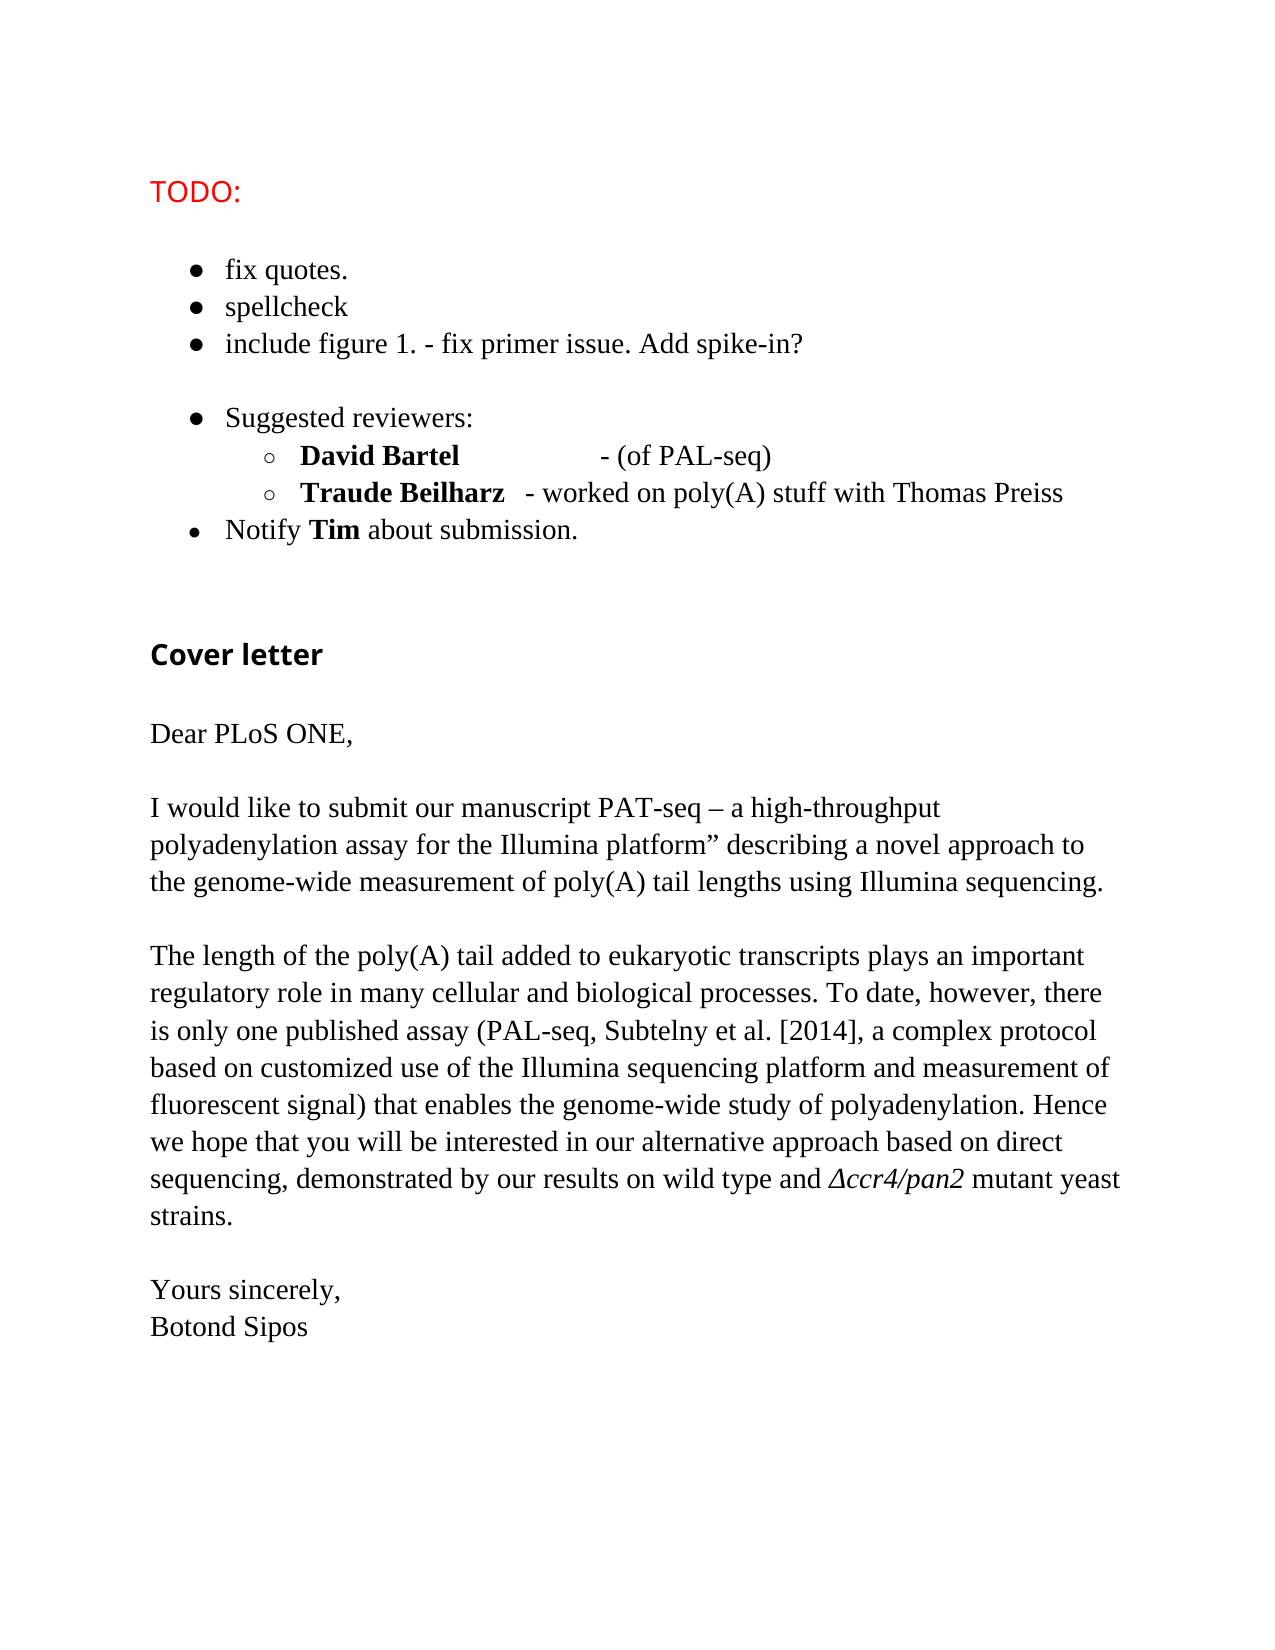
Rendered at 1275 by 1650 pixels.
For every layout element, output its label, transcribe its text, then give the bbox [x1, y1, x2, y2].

list include figure 1. - fix primer issue. Add spike-in? [187, 328, 1125, 360]
text Botond Sipos [150, 1311, 1125, 1343]
text The length of the poly(A) tail added to eukaryotic transcripts plays an important regulatory role in many cellular and biological processes. To date, however, there is only one published assay (PAL-seq, Subtelny et al. [2014], a complex protocol based on customized use of the Illumina sequencing platform and measurement of fluorescent signal) that enables the genome-wide study of polyadenylation. Hence we hope that you will be interested in our alternative approach based on direct sequencing, demonstrated by our results on wild type and Δccr4/pan2 mutant yeast strains. [150, 940, 1125, 1232]
text I would like to submit our manuscript PAT-seq – a high-throughput polyadenylation assay for the Illumina platform” describing a novel approach to the genome-wide measurement of poly(A) tail lengths using Illumina sequencing. [150, 791, 1125, 898]
list Suggested reviewers: [187, 402, 1125, 434]
list David Bartel - (of PAL-seq) [262, 439, 1125, 471]
subtitle TODO: [150, 171, 1125, 211]
list Notify Tim about submission. [187, 513, 1125, 545]
list spellcheck [187, 291, 1125, 323]
subtitle Cover letter [150, 634, 1125, 674]
list fix quotes. [187, 253, 1125, 286]
list Traude Beilharz - worked on poly(A) stuff with Thomas Preiss [262, 476, 1125, 508]
text Yours sincerely, [150, 1273, 1125, 1306]
text Dear PLoS ONE, [150, 717, 1125, 749]
